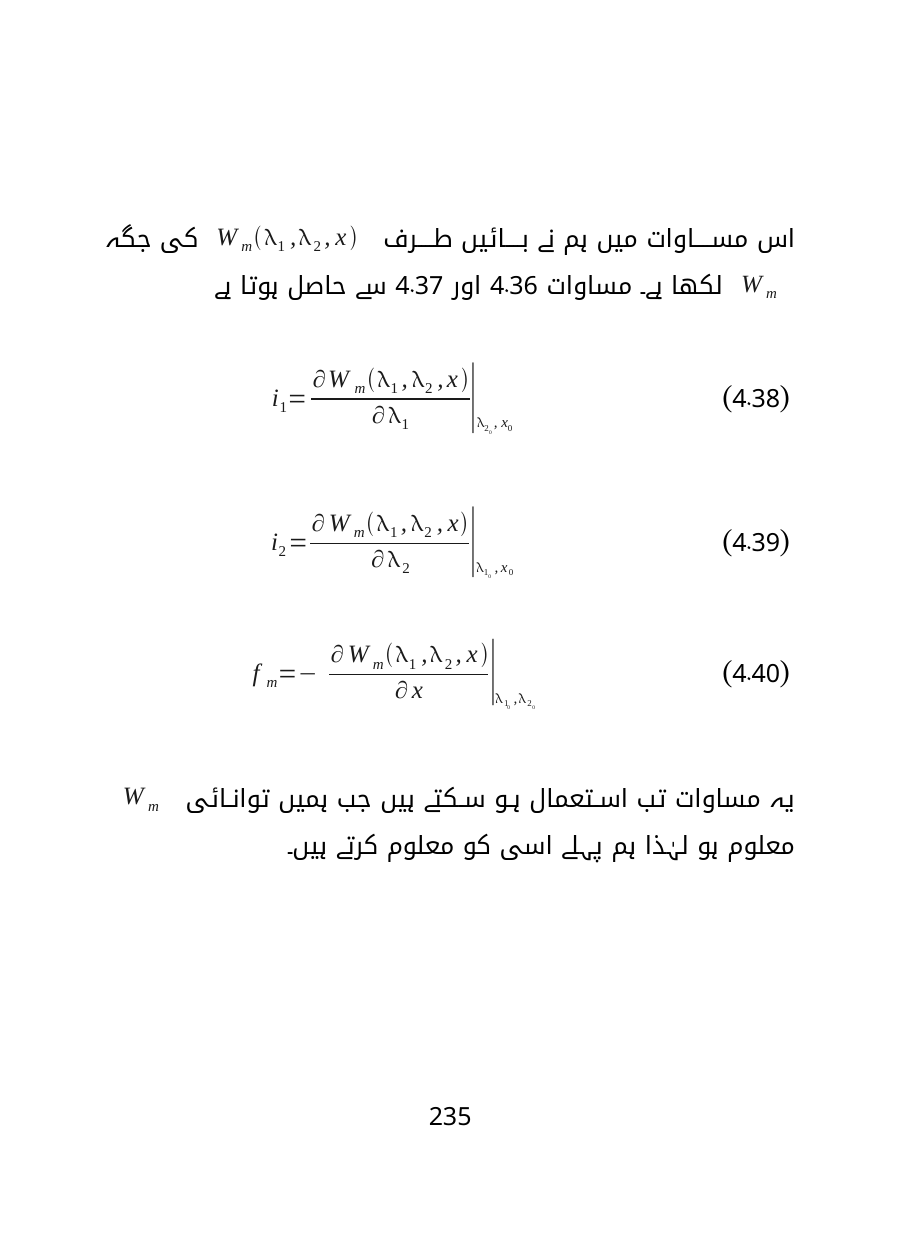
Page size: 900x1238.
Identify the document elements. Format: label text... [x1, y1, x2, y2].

text اس مساوات میں ہم نے بائیں طرف کی جگہلکھا ہے۔ مساوات 4.36 اور 4.37 سے حاصل ہوتا ہے [105, 215, 795, 310]
table_header [105, 501, 670, 598]
table_header [105, 632, 668, 728]
table_header (4.38) [671, 356, 795, 453]
table_header (4.40) [669, 632, 795, 728]
table_header (4.39) [670, 501, 795, 598]
table_header [105, 356, 671, 453]
text یہ مساوات تب استعمال ہو سکتے ہیں جب ہمیں توانائی معلوم ہو لہٰذا ہم پہلے اسی کو معلوم کرتے ہیں۔ [105, 775, 795, 870]
